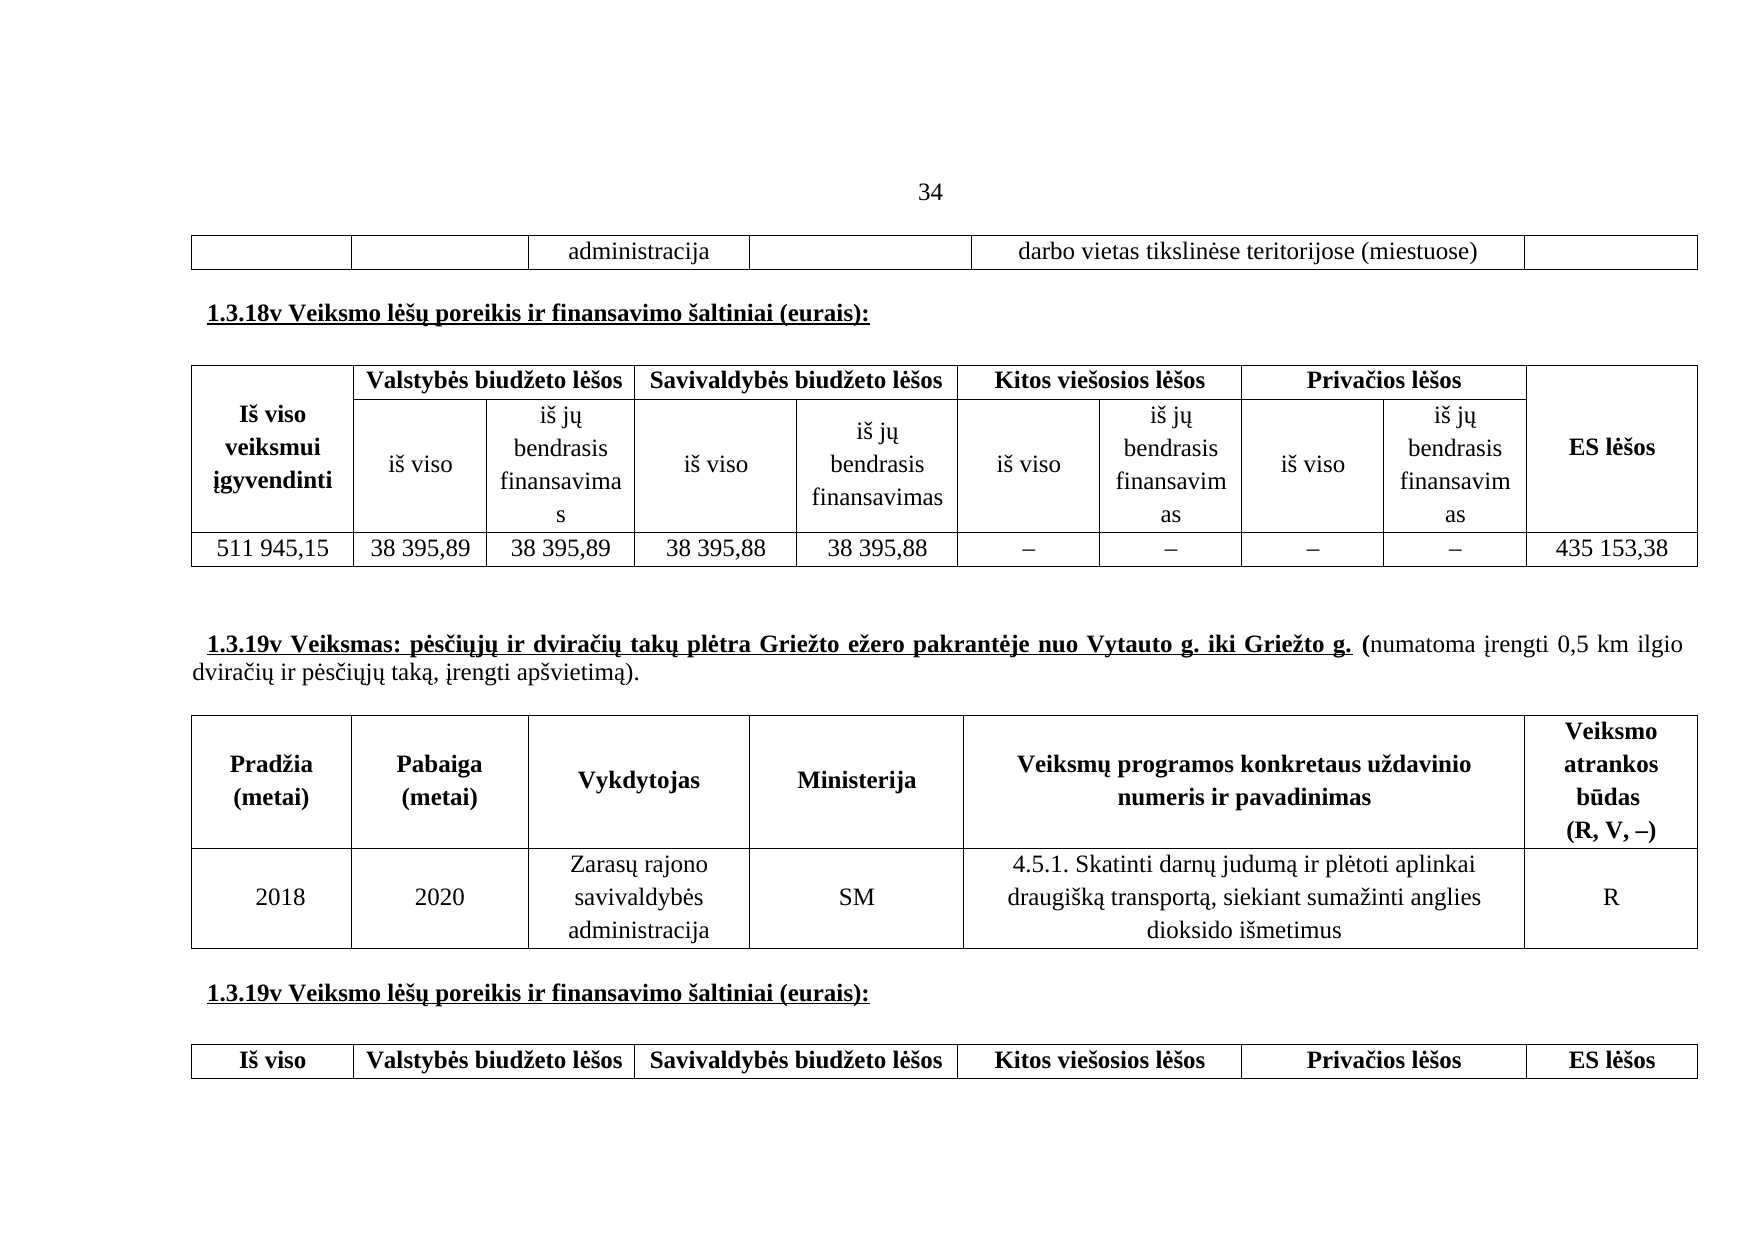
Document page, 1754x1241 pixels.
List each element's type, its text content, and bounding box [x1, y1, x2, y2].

table_cell [1525, 236, 1697, 269]
table_header Iš viso veiksmui įgyvendinti [192, 366, 353, 532]
table_header ES lėšos [1527, 1045, 1697, 1078]
table_cell iš viso [1242, 400, 1383, 532]
table_cell darbo vietas tikslinėse teritorijose (miestuose) [972, 236, 1524, 269]
table_header Ministerija [750, 716, 963, 848]
table_header Pradžia (metai) [192, 716, 351, 848]
table_header Savivaldybės biudžeto lėšos [635, 366, 957, 399]
table_header Kitos viešosios lėšos [958, 1045, 1241, 1078]
table_header Vykdytojas [529, 716, 749, 848]
table_cell 38 395,89 [354, 533, 486, 566]
table_cell 511 945,15 [192, 533, 353, 566]
table_cell – [1100, 533, 1241, 566]
table_header ES lėšos [1527, 366, 1697, 532]
table_cell 38 395,88 [797, 533, 957, 566]
table_cell R [1525, 849, 1697, 948]
table_cell SM [750, 849, 963, 948]
table_header Savivaldybės biudžeto lėšos [635, 1045, 957, 1078]
table_header Privačios lėšos [1242, 366, 1526, 399]
table_cell – [1384, 533, 1526, 566]
table_header Privačios lėšos [1242, 1045, 1526, 1078]
table_cell iš viso [958, 400, 1099, 532]
table_cell – [958, 533, 1099, 566]
table_cell 435 153,38 [1527, 533, 1697, 566]
table_cell Zarasų rajono savivaldybės administracija [529, 849, 749, 948]
table_header Valstybės biudžeto lėšos [354, 366, 634, 399]
table_cell iš jų bendrasis finansavimas [1384, 400, 1526, 532]
table_cell 38 395,89 [487, 533, 634, 566]
table_cell administracija [529, 236, 749, 269]
text 1.3.18v Veiksmo lėšų poreikis ir finansavimo šaltiniai (eurais): [177, 298, 1683, 327]
table_cell iš jų bendrasis finansavimas [487, 400, 634, 532]
table_cell [750, 236, 971, 269]
table_header Pabaiga (metai) [352, 716, 528, 848]
table_cell iš viso [635, 400, 796, 532]
table_header Veiksmo atrankos būdas (R, V, –) [1525, 716, 1697, 848]
table_cell 2020 [352, 849, 528, 948]
table_header Veiksmų programos konkretaus uždavinio numeris ir pavadinimas [964, 716, 1524, 848]
table_header Iš viso [192, 1045, 353, 1078]
table_cell 4.5.1. Skatinti darnų judumą ir plėtoti aplinkai draugišką transportą, siekiant sumažinti anglies dioksido išmetimus [964, 849, 1524, 948]
table_cell iš viso [354, 400, 486, 532]
table_cell 2018 [192, 849, 351, 948]
text 1.3.19v Veiksmo lėšų poreikis ir finansavimo šaltiniai (eurais): [177, 978, 1683, 1007]
table_cell iš jų bendrasis finansavimas [1100, 400, 1241, 532]
table_header Valstybės biudžeto lėšos [354, 1045, 634, 1078]
table_cell [352, 236, 528, 269]
table_header Kitos viešosios lėšos [958, 366, 1241, 399]
text 1.3.19v Veiksmas: pėsčiųjų ir dviračių takų plėtra Griežto ežero pakrantėje nuo Vytauto g. iki Griežto g. (numatoma įrengti 0,5 km ilgio dviračių ir pėsčiųjų taką, įrengti apšvietimą). [192, 629, 1683, 686]
table_cell [192, 236, 351, 269]
table_cell – [1242, 533, 1383, 566]
table_cell iš jų bendrasis finansavimas [797, 400, 957, 532]
table_cell 38 395,88 [635, 533, 796, 566]
